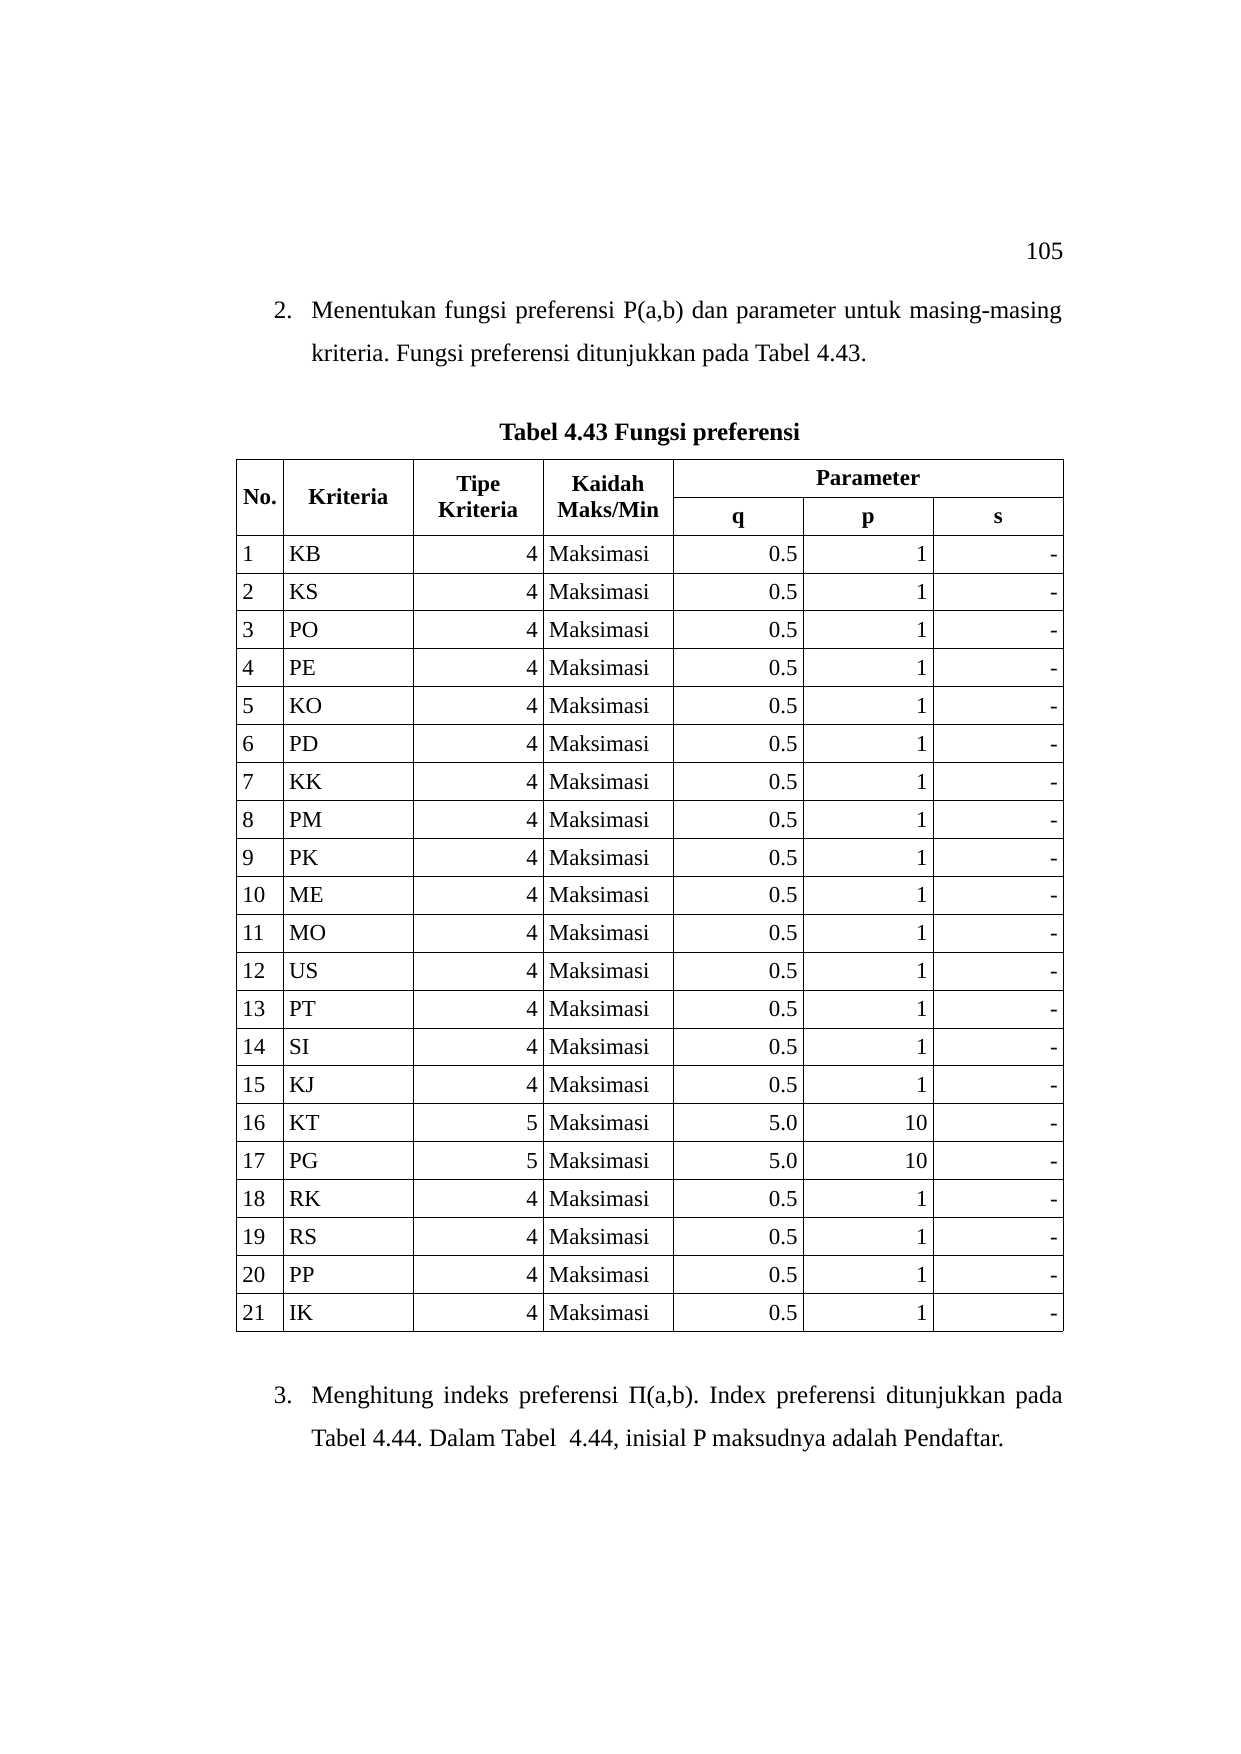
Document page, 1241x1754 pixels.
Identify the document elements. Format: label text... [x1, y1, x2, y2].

table_cell IK [284, 1294, 413, 1331]
table_cell s [934, 498, 1063, 534]
table_cell Maksimasi [544, 1180, 673, 1217]
table_cell 1 [804, 1029, 933, 1065]
table_cell 4 [414, 649, 543, 686]
table_cell KK [284, 763, 413, 800]
table_cell KT [284, 1104, 413, 1141]
table_cell 0.5 [674, 1294, 803, 1331]
table_cell p [804, 498, 933, 534]
table_cell 4 [414, 953, 543, 989]
table_cell Maksimasi [544, 801, 673, 838]
table_cell 21 [237, 1294, 283, 1331]
table_cell 4 [414, 801, 543, 838]
table_cell 5 [414, 1104, 543, 1141]
table_cell - [934, 649, 1063, 686]
table_header Kriteria [284, 460, 413, 534]
table_cell Maksimasi [544, 725, 673, 762]
table_cell - [934, 574, 1063, 610]
table_cell 1 [804, 1218, 933, 1255]
table_cell 14 [237, 1029, 283, 1065]
table_cell 9 [237, 839, 283, 876]
table_cell 4 [414, 611, 543, 648]
table_cell 4 [414, 1180, 543, 1217]
table_cell 4 [414, 536, 543, 572]
table_cell Maksimasi [544, 839, 673, 876]
table_cell 1 [804, 915, 933, 952]
table_cell - [934, 1142, 1063, 1179]
table_cell MO [284, 915, 413, 952]
table_cell Maksimasi [544, 991, 673, 1027]
table_cell 4 [414, 877, 543, 914]
table_cell - [934, 953, 1063, 989]
table_cell Maksimasi [544, 1256, 673, 1293]
table_cell - [934, 1104, 1063, 1141]
table_cell 0.5 [674, 611, 803, 648]
table_cell Maksimasi [544, 687, 673, 724]
table_cell 0.5 [674, 763, 803, 800]
table_cell 4 [414, 1029, 543, 1065]
table_cell Maksimasi [544, 536, 673, 572]
table_cell 1 [804, 801, 933, 838]
table_cell 0.5 [674, 1066, 803, 1103]
table_cell KS [284, 574, 413, 610]
table_cell - [934, 725, 1063, 762]
table_header No. [237, 460, 283, 534]
table_cell 10 [804, 1104, 933, 1141]
table_cell 7 [237, 763, 283, 800]
text Tabel 4.43 Fungsi preferensi [236, 417, 1063, 446]
table_cell PT [284, 991, 413, 1027]
table_cell Maksimasi [544, 763, 673, 800]
table_cell q [674, 498, 803, 534]
table_cell 16 [237, 1104, 283, 1141]
table_cell 1 [804, 574, 933, 610]
table_cell 3 [237, 611, 283, 648]
table_cell 0.5 [674, 991, 803, 1027]
table_cell 10 [237, 877, 283, 914]
table_cell 8 [237, 801, 283, 838]
table_cell - [934, 1294, 1063, 1331]
table_cell 1 [804, 1066, 933, 1103]
table_cell Maksimasi [544, 574, 673, 610]
table_cell - [934, 611, 1063, 648]
table_cell 1 [804, 953, 933, 989]
table_cell 1 [804, 611, 933, 648]
table_cell 0.5 [674, 574, 803, 610]
table_cell 4 [414, 687, 543, 724]
table_cell 4 [414, 1294, 543, 1331]
table_cell RS [284, 1218, 413, 1255]
table_cell - [934, 536, 1063, 572]
table_cell PO [284, 611, 413, 648]
table_cell 10 [804, 1142, 933, 1179]
table_cell 0.5 [674, 649, 803, 686]
table_cell 0.5 [674, 1029, 803, 1065]
table_cell 12 [237, 953, 283, 989]
table_cell 0.5 [674, 1256, 803, 1293]
table_cell 0.5 [674, 725, 803, 762]
table_cell 5 [237, 687, 283, 724]
table_cell 1 [804, 877, 933, 914]
table_cell - [934, 839, 1063, 876]
table_cell 5 [414, 1142, 543, 1179]
table_cell - [934, 1029, 1063, 1065]
table_header Kaidah Maks/Min [544, 460, 673, 534]
table_cell - [934, 1256, 1063, 1293]
table_cell RK [284, 1180, 413, 1217]
table_cell 4 [414, 725, 543, 762]
table_cell 4 [414, 1256, 543, 1293]
table_cell KO [284, 687, 413, 724]
table_cell 4 [414, 915, 543, 952]
table_cell PD [284, 725, 413, 762]
table_cell ME [284, 877, 413, 914]
table_cell KB [284, 536, 413, 572]
table_cell - [934, 1180, 1063, 1217]
table_cell - [934, 687, 1063, 724]
table_cell 0.5 [674, 953, 803, 989]
table_cell 0.5 [674, 1180, 803, 1217]
table_cell Maksimasi [544, 611, 673, 648]
table_cell 5.0 [674, 1142, 803, 1179]
table_cell Maksimasi [544, 915, 673, 952]
table_cell 4 [237, 649, 283, 686]
table_cell 4 [414, 1066, 543, 1103]
table_cell 0.5 [674, 839, 803, 876]
list Menghitung indeks preferensi Π(a,b). Index preferensi ditunjukkan pada Tabel 4.44. Dalam Tabel 4.44, inisial P maksudnya adalah Pendaftar. [274, 1380, 1063, 1452]
table_cell PP [284, 1256, 413, 1293]
table_cell 6 [237, 725, 283, 762]
table_cell Maksimasi [544, 1066, 673, 1103]
table_cell Maksimasi [544, 649, 673, 686]
table_cell Maksimasi [544, 1218, 673, 1255]
table_cell - [934, 991, 1063, 1027]
table_cell Maksimasi [544, 877, 673, 914]
table_cell - [934, 877, 1063, 914]
table_cell 18 [237, 1180, 283, 1217]
table_cell 1 [804, 991, 933, 1027]
table_cell KJ [284, 1066, 413, 1103]
table_cell 5.0 [674, 1104, 803, 1141]
table_cell 0.5 [674, 915, 803, 952]
table_cell 0.5 [674, 877, 803, 914]
table_cell 0.5 [674, 801, 803, 838]
table_cell 4 [414, 991, 543, 1027]
table_cell US [284, 953, 413, 989]
table_cell - [934, 763, 1063, 800]
table_cell 13 [237, 991, 283, 1027]
table_cell 4 [414, 763, 543, 800]
table_cell 0.5 [674, 687, 803, 724]
table_cell PM [284, 801, 413, 838]
table_cell Maksimasi [544, 953, 673, 989]
table_cell 0.5 [674, 1218, 803, 1255]
table_cell SI [284, 1029, 413, 1065]
table_cell - [934, 1218, 1063, 1255]
table_cell - [934, 1066, 1063, 1103]
table_cell 1 [804, 649, 933, 686]
table_cell 1 [804, 763, 933, 800]
table_cell 1 [804, 1256, 933, 1293]
table_cell - [934, 915, 1063, 952]
table_cell - [934, 801, 1063, 838]
table_cell 4 [414, 574, 543, 610]
table_cell 1 [804, 725, 933, 762]
table_cell 1 [804, 1180, 933, 1217]
table_cell PK [284, 839, 413, 876]
table_cell 2 [237, 574, 283, 610]
table_cell Maksimasi [544, 1029, 673, 1065]
table_cell PG [284, 1142, 413, 1179]
table_cell Maksimasi [544, 1104, 673, 1141]
table_cell 17 [237, 1142, 283, 1179]
table_cell 15 [237, 1066, 283, 1103]
table_cell 1 [804, 536, 933, 572]
table_cell PE [284, 649, 413, 686]
table_cell Maksimasi [544, 1142, 673, 1179]
table_cell 0.5 [674, 536, 803, 572]
table_cell 1 [804, 1294, 933, 1331]
table_header Tipe Kriteria [414, 460, 543, 534]
table_cell 4 [414, 1218, 543, 1255]
table_header Parameter [674, 460, 1063, 497]
table_cell Maksimasi [544, 1294, 673, 1331]
table_cell 11 [237, 915, 283, 952]
table_cell 1 [804, 687, 933, 724]
table_cell 19 [237, 1218, 283, 1255]
table_cell 1 [804, 839, 933, 876]
table_cell 1 [237, 536, 283, 572]
table_cell 4 [414, 839, 543, 876]
list Menentukan fungsi preferensi P(a,b) dan parameter untuk masing-masing kriteria. Fungsi preferensi ditunjukkan pada Tabel 4.43. [274, 295, 1063, 367]
table_cell 20 [237, 1256, 283, 1293]
